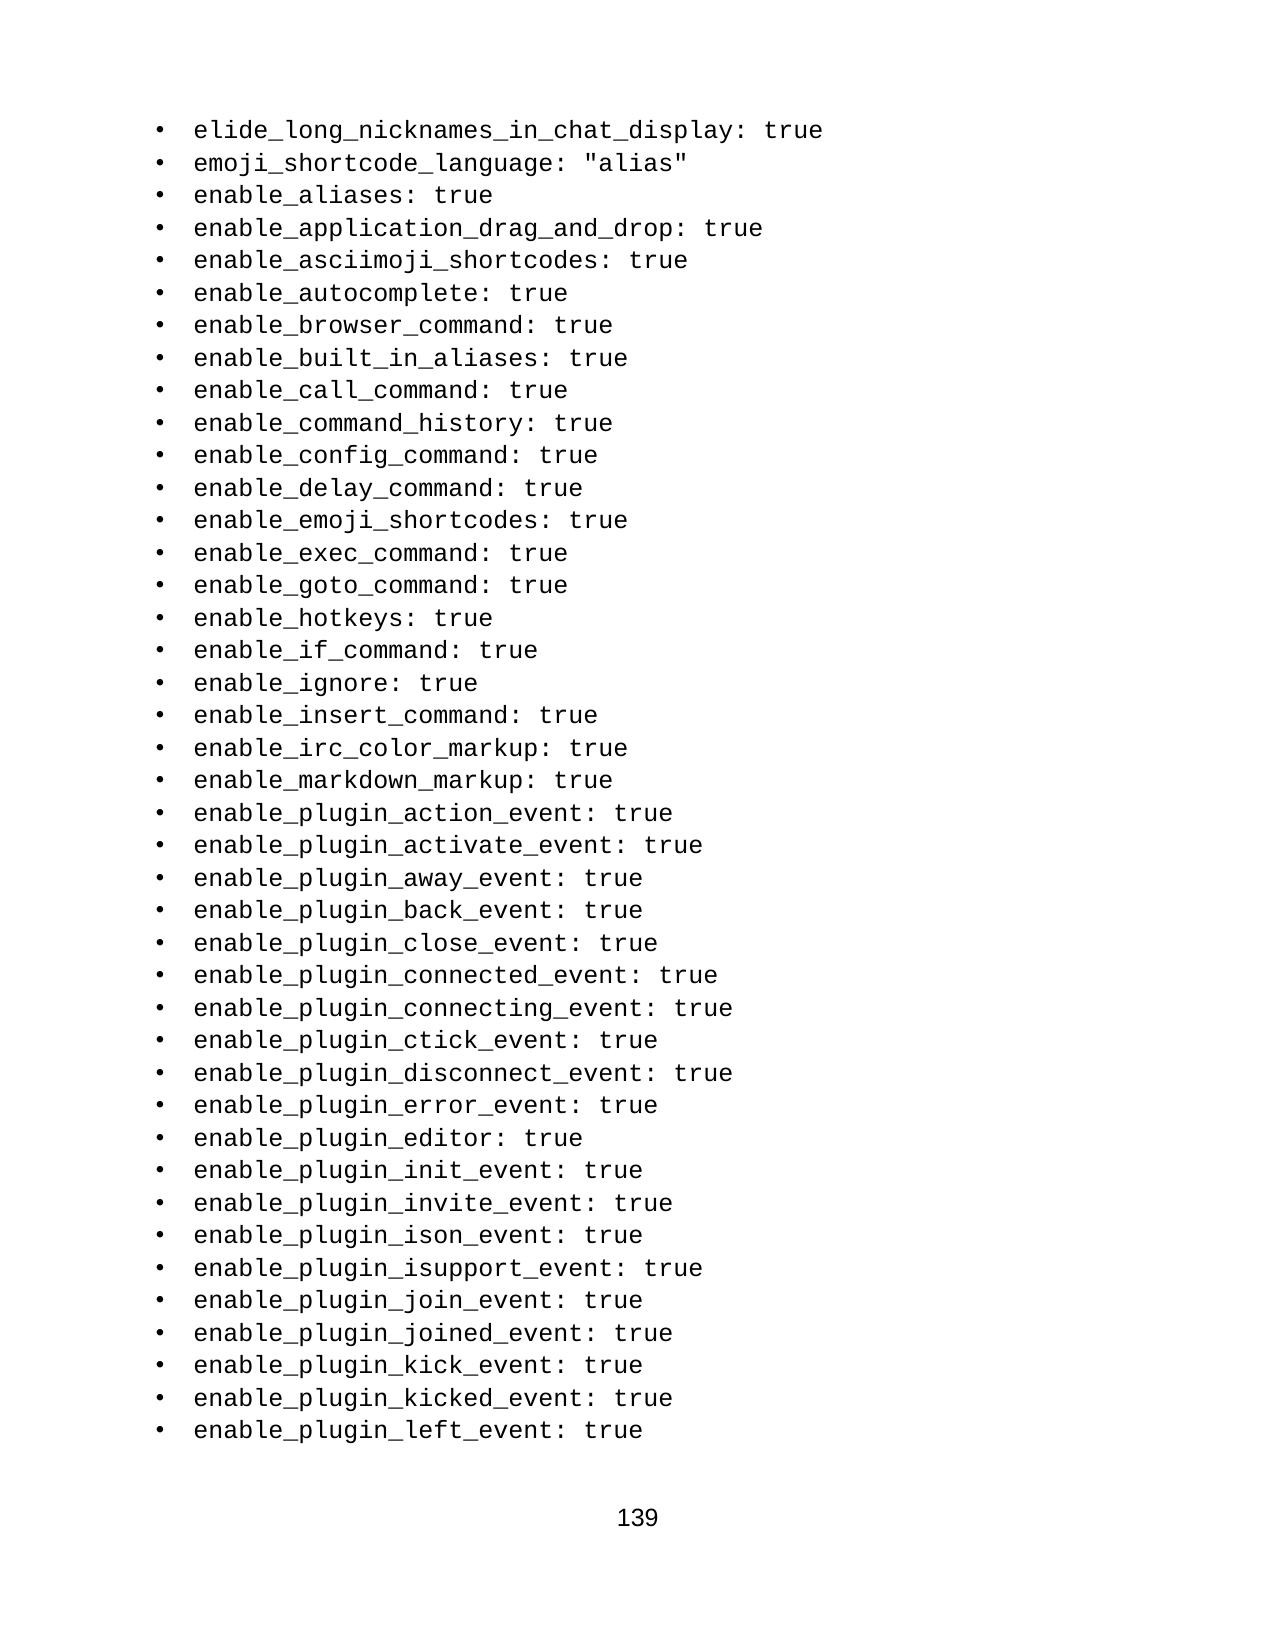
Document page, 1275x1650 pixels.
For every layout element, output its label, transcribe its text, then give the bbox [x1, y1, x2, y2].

list enable_delay_command: true [156, 476, 1157, 504]
list enable_plugin_isupport_event: true [156, 1256, 1157, 1284]
list enable_plugin_join_event: true [156, 1288, 1157, 1316]
list enable_config_command: true [156, 443, 1157, 471]
list enable_call_command: true [156, 378, 1157, 406]
list enable_if_command: true [156, 638, 1157, 666]
list enable_browser_command: true [156, 313, 1157, 341]
list elide_long_nicknames_in_chat_display: true [156, 118, 1157, 146]
list enable_irc_color_markup: true [156, 736, 1157, 764]
list enable_exec_command: true [156, 541, 1157, 569]
list enable_plugin_error_event: true [156, 1093, 1157, 1121]
list enable_emoji_shortcodes: true [156, 508, 1157, 536]
list enable_plugin_activate_event: true [156, 833, 1157, 861]
list enable_plugin_left_event: true [156, 1418, 1157, 1446]
list enable_plugin_joined_event: true [156, 1321, 1157, 1349]
list enable_goto_command: true [156, 573, 1157, 601]
list enable_plugin_connected_event: true [156, 963, 1157, 991]
list enable_plugin_action_event: true [156, 801, 1157, 829]
list enable_asciimoji_shortcodes: true [156, 248, 1157, 276]
list enable_ignore: true [156, 671, 1157, 699]
list enable_plugin_connecting_event: true [156, 996, 1157, 1024]
list enable_plugin_ctick_event: true [156, 1028, 1157, 1056]
list enable_plugin_kicked_event: true [156, 1386, 1157, 1414]
list enable_plugin_init_event: true [156, 1158, 1157, 1186]
list enable_markdown_markup: true [156, 768, 1157, 796]
list enable_plugin_away_event: true [156, 866, 1157, 894]
list enable_application_drag_and_drop: true [156, 216, 1157, 244]
list enable_built_in_aliases: true [156, 346, 1157, 374]
list enable_plugin_close_event: true [156, 931, 1157, 959]
list enable_aliases: true [156, 183, 1157, 211]
list enable_plugin_disconnect_event: true [156, 1061, 1157, 1089]
list enable_plugin_invite_event: true [156, 1191, 1157, 1219]
list enable_hotkeys: true [156, 606, 1157, 634]
list enable_plugin_kick_event: true [156, 1353, 1157, 1381]
list enable_autocomplete: true [156, 281, 1157, 309]
list enable_command_history: true [156, 411, 1157, 439]
list enable_plugin_editor: true [156, 1126, 1157, 1154]
list emoji_shortcode_language: "alias" [156, 151, 1157, 179]
list enable_plugin_ison_event: true [156, 1223, 1157, 1251]
list enable_plugin_back_event: true [156, 898, 1157, 926]
list enable_insert_command: true [156, 703, 1157, 731]
